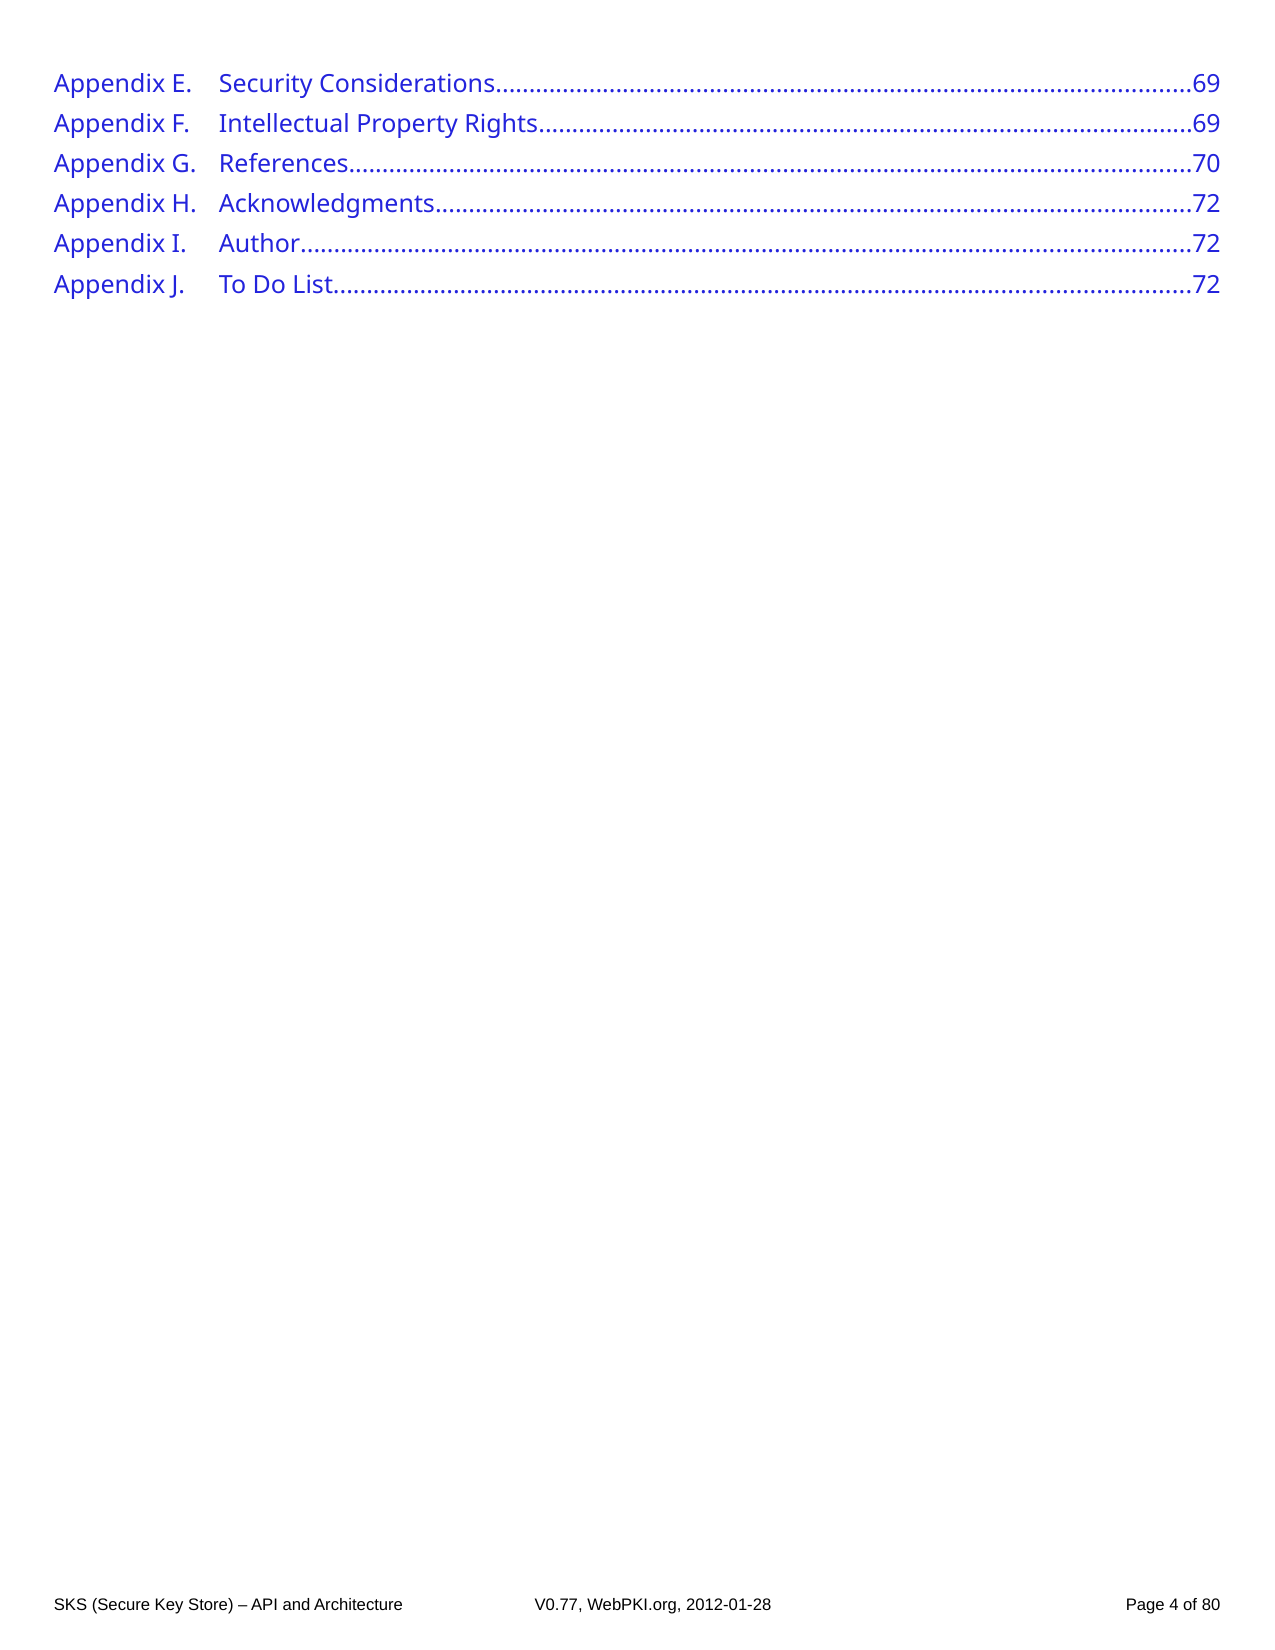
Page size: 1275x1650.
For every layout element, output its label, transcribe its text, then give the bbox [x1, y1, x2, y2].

text Appendix E. Security Considerations 69 [54, 66, 1221, 100]
text Appendix J. To Do List 72 [54, 266, 1221, 300]
text Appendix H. Acknowledgments 72 [54, 186, 1221, 220]
text Appendix I. Author 72 [54, 226, 1221, 260]
text Appendix F. Intellectual Property Rights 69 [54, 106, 1221, 140]
text Appendix G. References 70 [54, 146, 1221, 180]
